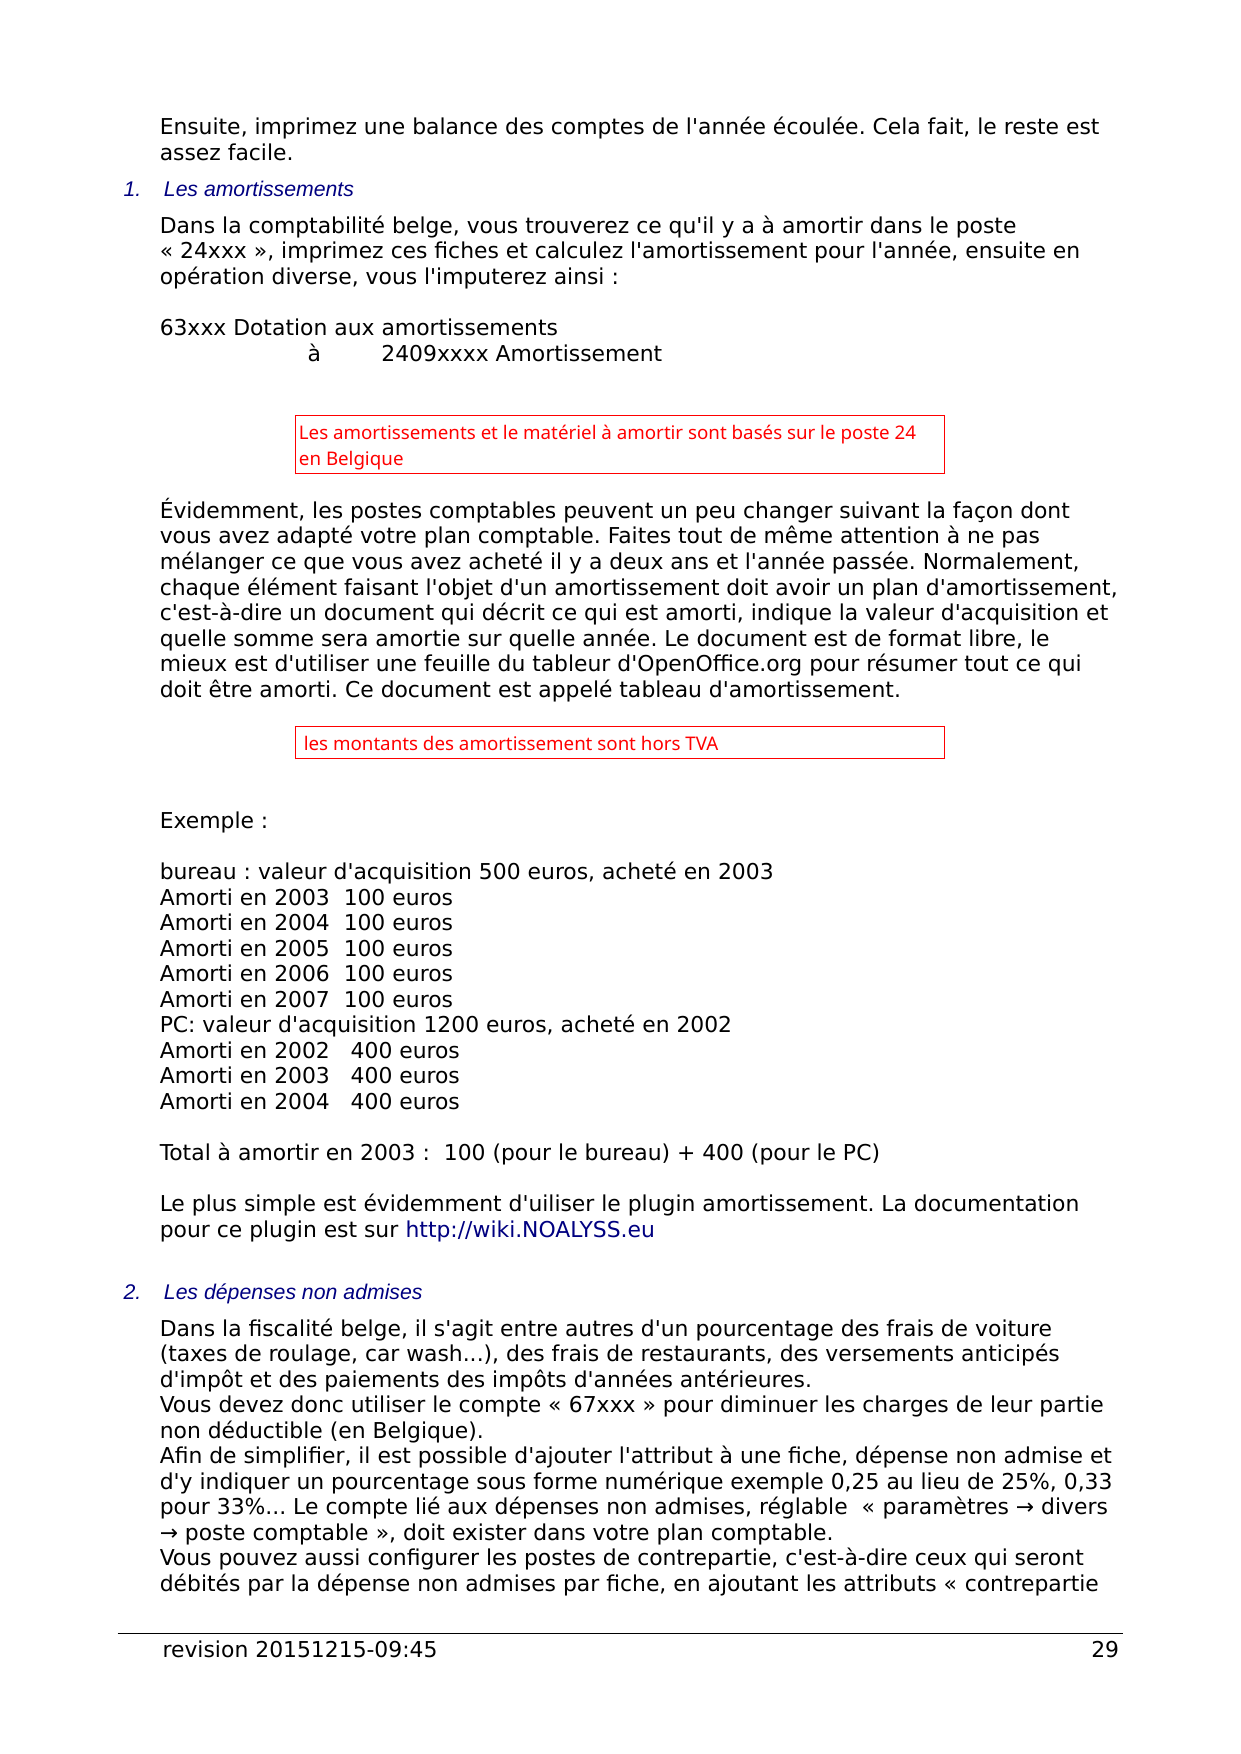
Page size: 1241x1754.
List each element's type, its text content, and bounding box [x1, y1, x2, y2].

text Ensuite, imprimez une balance des comptes de l'année écoulée. Cela fait, le reste est assez facile. [159, 114, 1123, 165]
text 63xxx Dotation aux amortissements [159, 315, 1123, 341]
text Vous devez donc utiliser le compte « 67xxx » pour diminuer les charges de leur partie non déductible (en Belgique). [159, 1392, 1123, 1443]
text Exemple : [159, 808, 1123, 834]
text Amorti en 2005 100 euros [159, 936, 1123, 962]
text bureau : valeur d'acquisition 500 euros, acheté en 2003 [159, 859, 1123, 885]
text Les amortissements et le matériel à amortir sont basés sur le poste 24 en Belgique [296, 416, 944, 473]
text Amorti en 2004 400 euros [159, 1089, 1123, 1115]
text Afin de simplifier, il est possible d'ajouter l'attribut à une fiche, dépense non admise et d'y indiquer un pourcentage sous forme numérique exemple 0,25 au lieu de 25%, 0,33 pour 33%... Le compte lié aux dépenses non admises, réglable « paramètres → divers → poste comptable », doit exister dans votre plan comptable. [159, 1443, 1123, 1546]
text Amorti en 2003 400 euros [159, 1064, 1123, 1089]
text Amorti en 2006 100 euros [159, 962, 1123, 987]
text Amorti en 2002 400 euros [159, 1038, 1123, 1064]
text Évidemment, les postes comptables peuvent un peu changer suivant la façon dont vous avez adapté votre plan comptable. Faites tout de même attention à ne pas mélanger ce que vous avez acheté il y a deux ans et l'année passée. Normalement, chaque élément faisant l'objet d'un amortissement doit avoir un plan d'amortissement, c'est-à-dire un document qui décrit ce qui est amorti, indique la valeur d'acquisition et quelle somme sera amortie sur quelle année. Le document est de format libre, le mieux est d'utiliser une feuille du tableur d'OpenOffice.org pour résumer tout ce qui doit être amorti. Ce document est appelé tableau d'amortissement. [159, 498, 1123, 702]
text Amorti en 2004 100 euros [159, 911, 1123, 936]
text Total à amortir en 2003 : 100 (pour le bureau) + 400 (pour le PC) [159, 1140, 1123, 1166]
text PC: valeur d'acquisition 1200 euros, acheté en 2002 [159, 1013, 1123, 1038]
text Le plus simple est évidemment d'uiliser le plugin amortissement. La documentation pour ce plugin est sur http://wiki.NOALYSS.eu [159, 1191, 1123, 1242]
subtitle Les amortissements [117, 177, 1123, 201]
text Amorti en 2003 100 euros [159, 885, 1123, 911]
text Amorti en 2007 100 euros [159, 987, 1123, 1013]
text Vous pouvez aussi configurer les postes de contrepartie, c'est-à-dire ceux qui seront débités par la dépense non admises par fiche, en ajoutant les attributs « contrepartie [159, 1546, 1123, 1597]
text Dans la fiscalité belge, il s'agit entre autres d'un pourcentage des frais de voiture (taxes de roulage, car wash...), des frais de restaurants, des versements anticipés d'impôt et des paiements des impôts d'années antérieures. [159, 1316, 1123, 1392]
text à 2409xxxx Amortissement [159, 341, 1123, 366]
text les montants des amortissement sont hors TVA [296, 727, 944, 758]
text Dans la comptabilité belge, vous trouverez ce qu'il y a à amortir dans le poste « 24xxx », imprimez ces fiches et calculez l'amortissement pour l'année, ensuite en opération diverse, vous l'imputerez ainsi : [159, 213, 1123, 290]
subtitle Les dépenses non admises [117, 1279, 1123, 1304]
